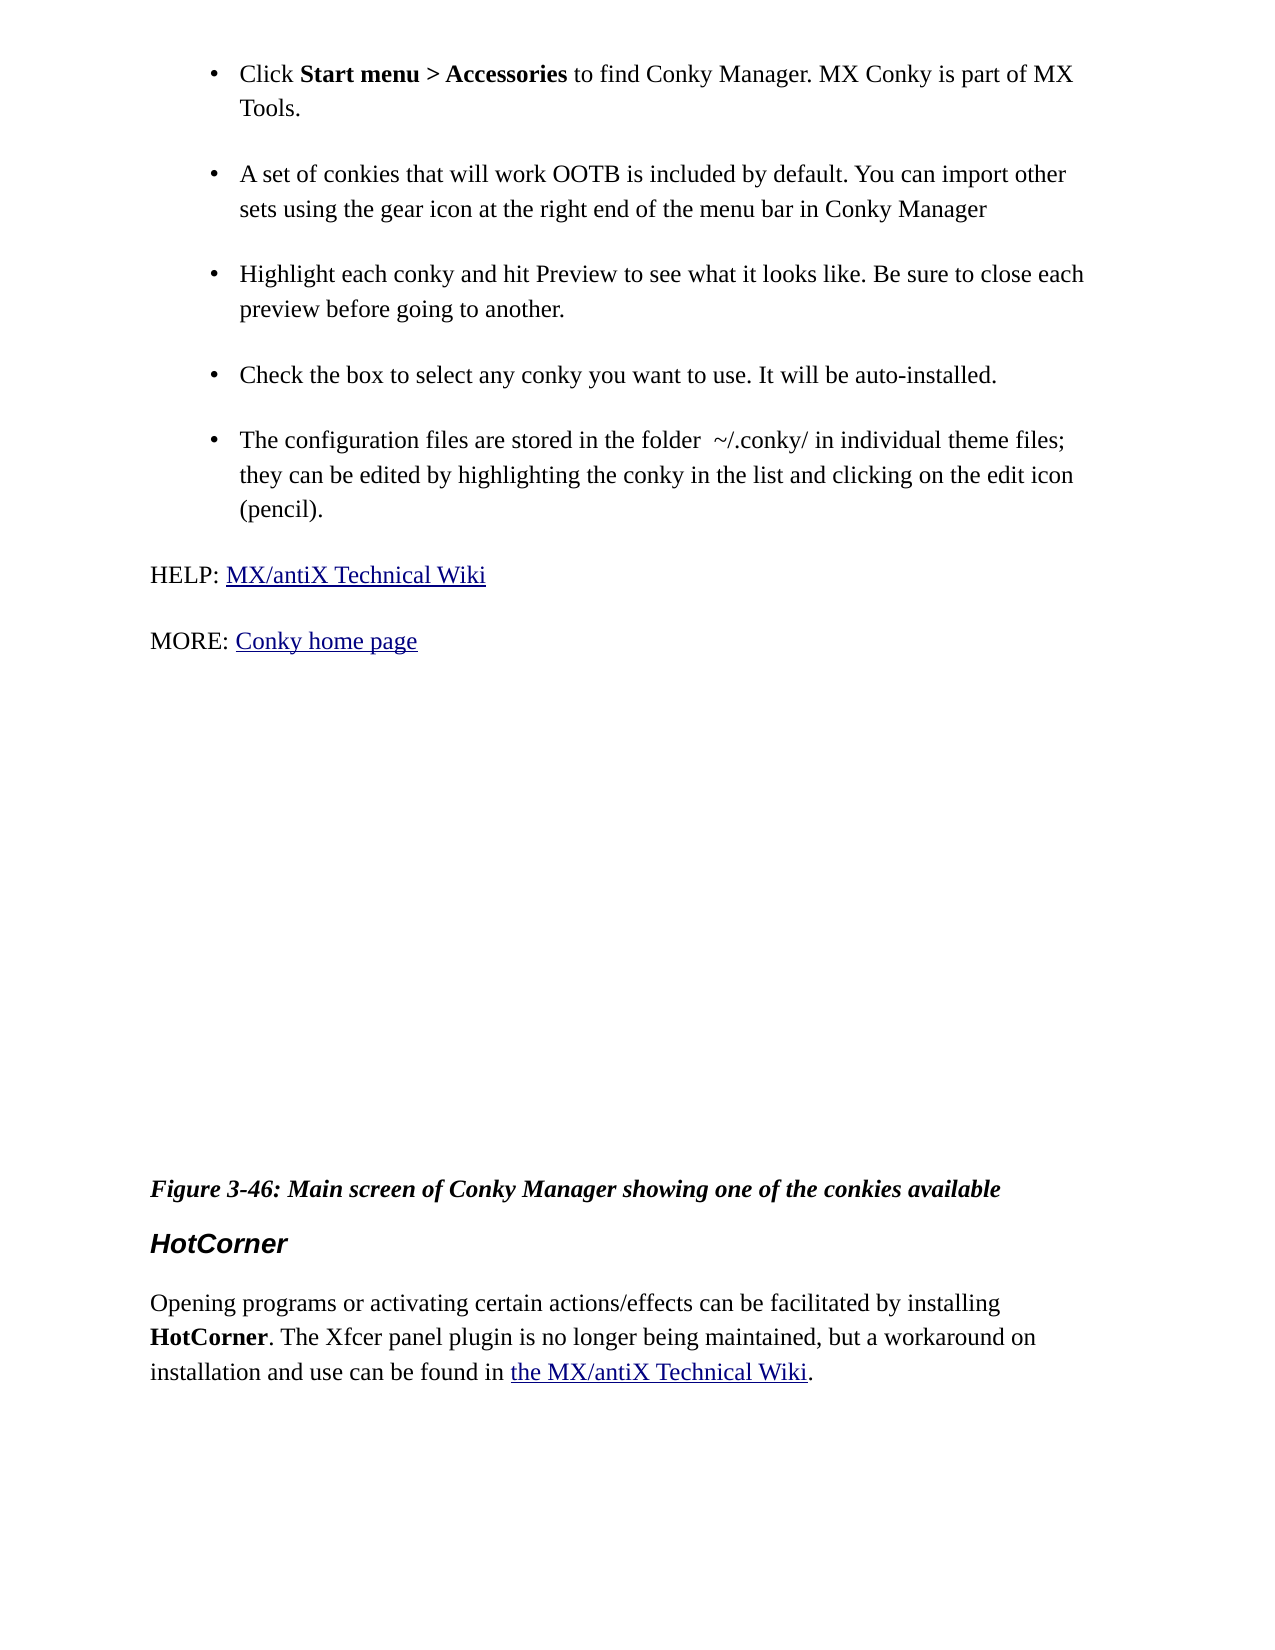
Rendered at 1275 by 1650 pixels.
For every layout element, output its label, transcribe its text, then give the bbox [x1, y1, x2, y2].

text HELP: MX/antiX Technical Wiki [150, 560, 1110, 589]
list The configuration files are stored in the folder ~/.conky/ in individual theme files; they can be edited by highlighting the conky in the list and clicking on the edit icon (pencil). [210, 425, 1109, 523]
subtitle HotCorner [150, 1228, 1125, 1259]
text Figure 3-46: Main screen of Conky Manager showing one of the conkies available [150, 1174, 1125, 1203]
list Check the box to select any conky you want to use. It will be auto-installed. [210, 360, 1109, 388]
text Opening programs or activating certain actions/effects can be facilitated by installing HotCorner. The Xfcer panel plugin is no longer being maintained, but a workaround on installation and use can be found in the MX/antiX Technical Wiki. [150, 1288, 1125, 1385]
text MORE: Conky home page [150, 626, 1110, 654]
list Click Start menu > Accessories to find Conky Manager. MX Conky is part of MX Tools. [210, 59, 1109, 122]
list A set of conkies that will work OOTB is included by default. You can import other sets using the gear icon at the right end of the menu bar in Conky Manager [210, 159, 1109, 222]
list Highlight each conky and hit Preview to see what it looks like. Be sure to close each preview before going to another. [210, 259, 1109, 323]
